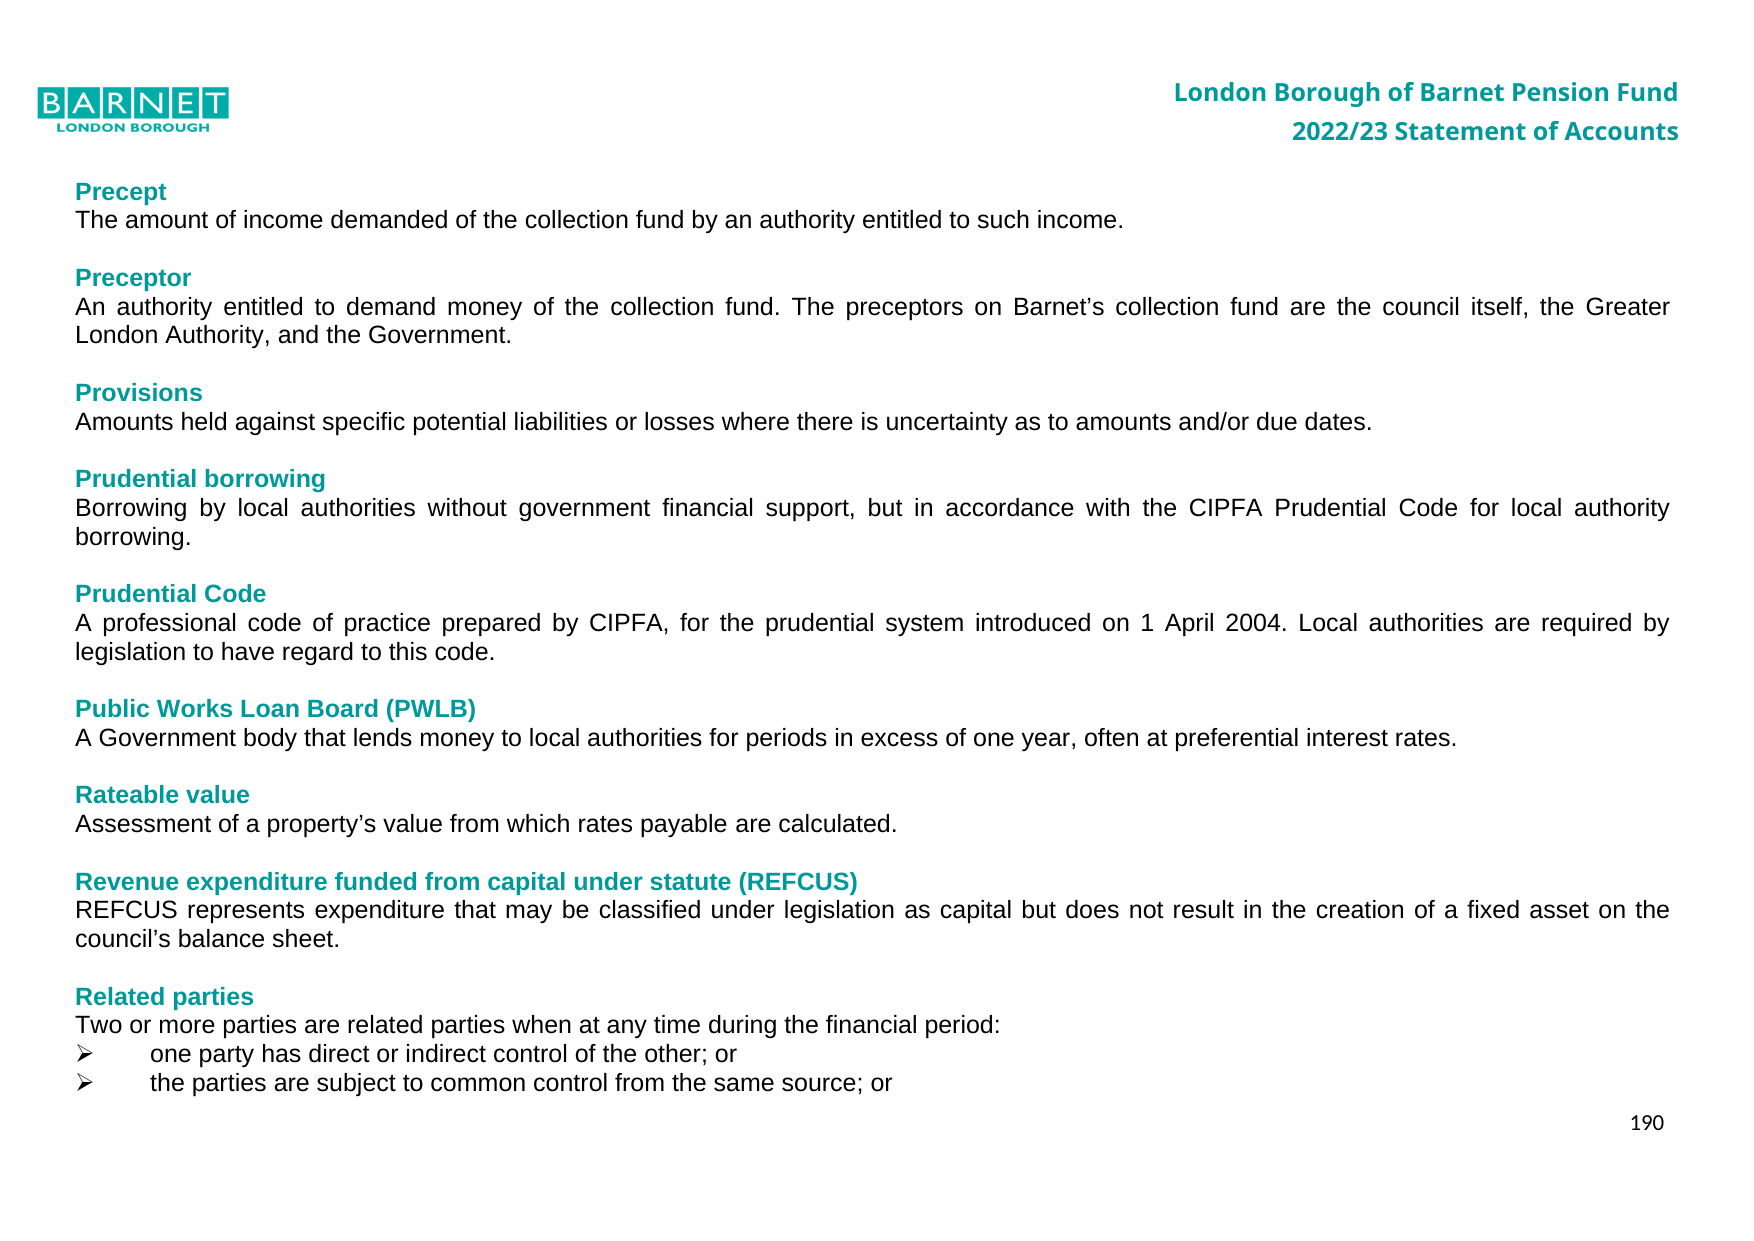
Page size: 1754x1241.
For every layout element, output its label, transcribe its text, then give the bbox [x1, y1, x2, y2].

text A professional code of practice prepared by CIPFA, for the prudential system introduced on 1 April 2004. Local authorities are required by legislation to have regard to this code. [75, 608, 1674, 666]
text Public Works Loan Board (PWLB) [75, 694, 1674, 723]
text Provisions [75, 378, 1674, 407]
text Revenue expenditure funded from capital under statute (REFCUS) [75, 867, 1674, 896]
text Preceptor [75, 263, 1674, 292]
list one party has direct or indirect control of the other; or [75, 1039, 1674, 1068]
text Related parties [75, 982, 1674, 1011]
text Amounts held against specific potential liabilities or losses where there is uncertainty as to amounts and/or due dates. [75, 407, 1674, 436]
text Prudential borrowing [75, 464, 1674, 493]
text The amount of income demanded of the collection fund by an authority entitled to such income. [75, 206, 1674, 234]
text A Government body that lends money to local authorities for periods in excess of one year, often at preferential interest rates. [75, 723, 1674, 752]
text Rateable value [75, 781, 1674, 809]
text Two or more parties are related parties when at any time during the financial period: [75, 1011, 1674, 1039]
text An authority entitled to demand money of the collection fund. The preceptors on Barnet’s collection fund are the council itself, the Greater London Authority, and the Government. [75, 292, 1674, 349]
text Precept [75, 177, 1674, 206]
text REFCUS represents expenditure that may be classified under legislation as capital but does not result in the creation of a fixed asset on the council’s balance sheet. [75, 896, 1674, 953]
text Assessment of a property’s value from which rates payable are calculated. [75, 809, 1674, 838]
list the parties are subject to common control from the same source; or [75, 1068, 1674, 1097]
text Prudential Code [75, 579, 1674, 608]
text Borrowing by local authorities without government financial support, but in accordance with the CIPFA Prudential Code for local authority borrowing. [75, 493, 1674, 551]
